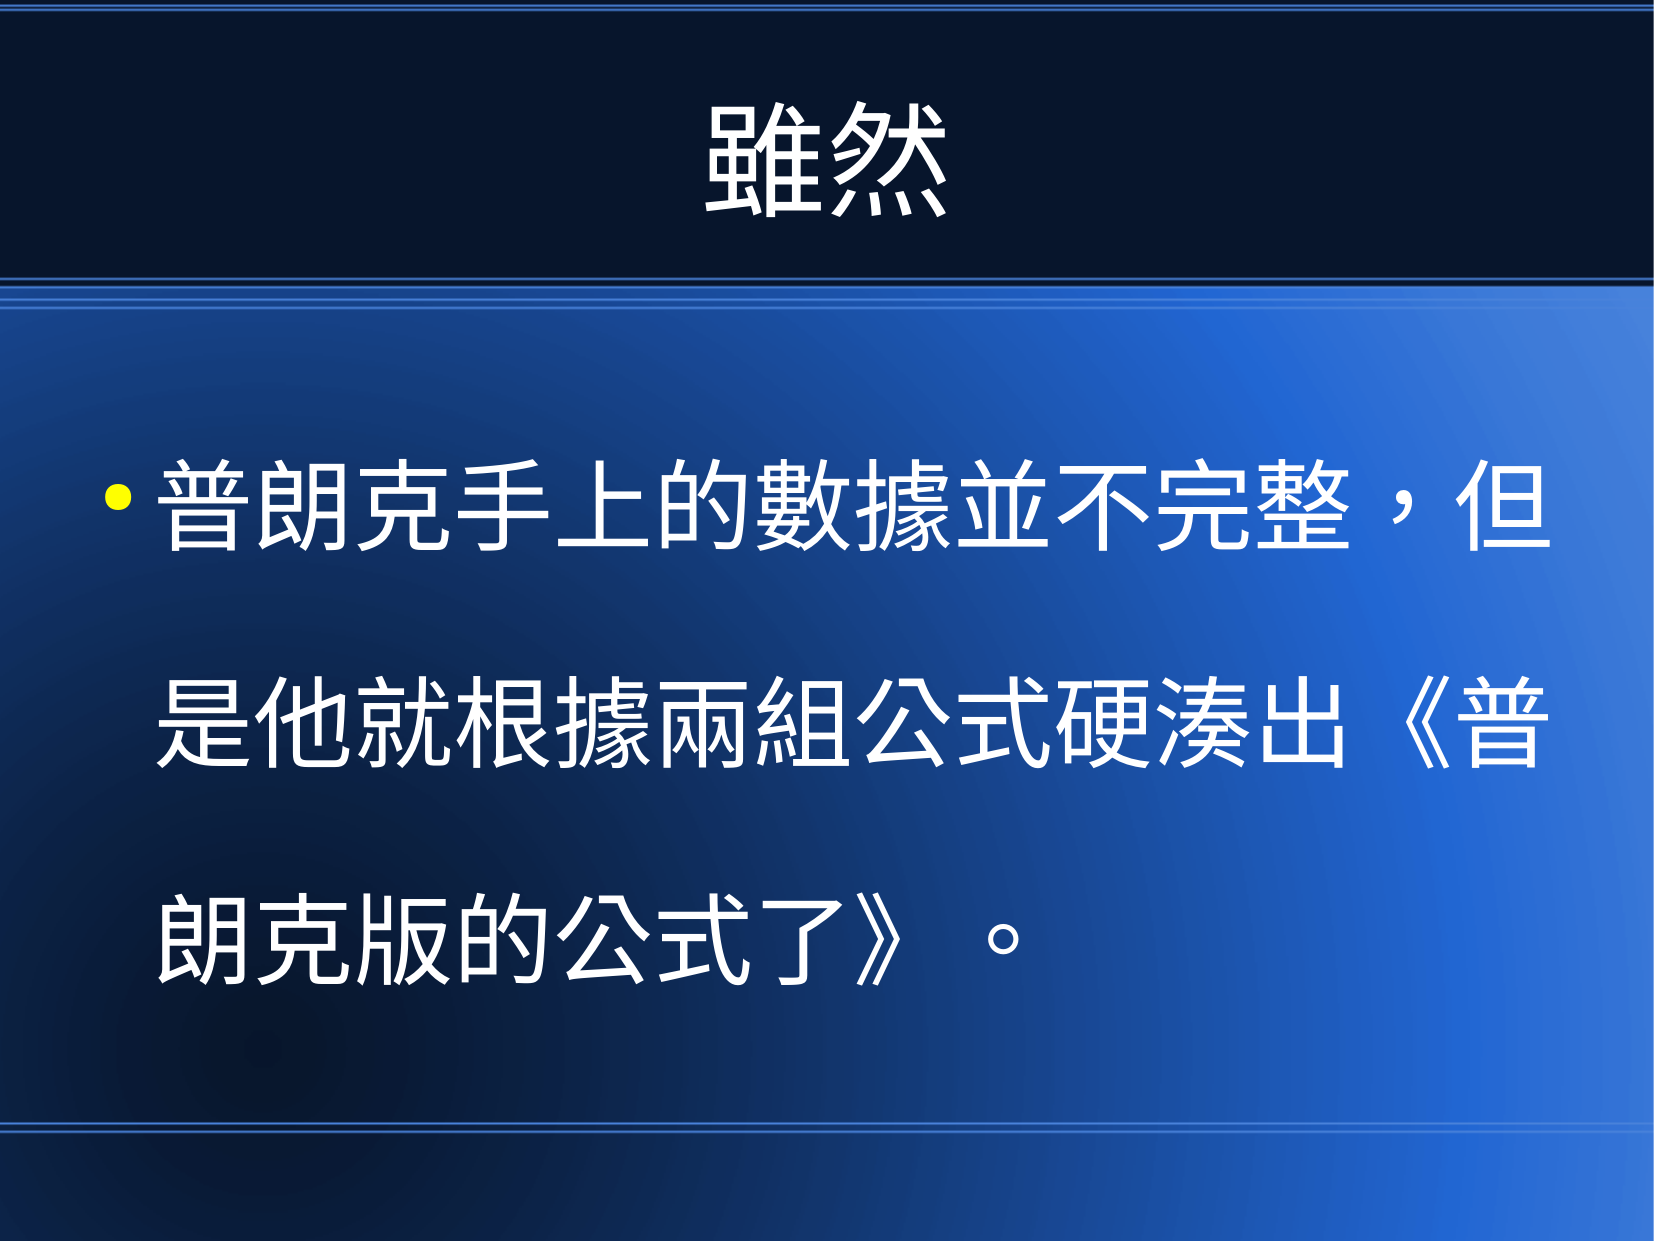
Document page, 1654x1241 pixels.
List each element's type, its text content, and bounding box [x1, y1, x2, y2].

picture [0, 0, 1654, 1241]
title 雖然 [82, 49, 1571, 257]
list 普朗克手上的數據並不完整，但是他就根據兩組公式硬湊出《普朗克版的公式了》。 [82, 355, 1571, 1241]
